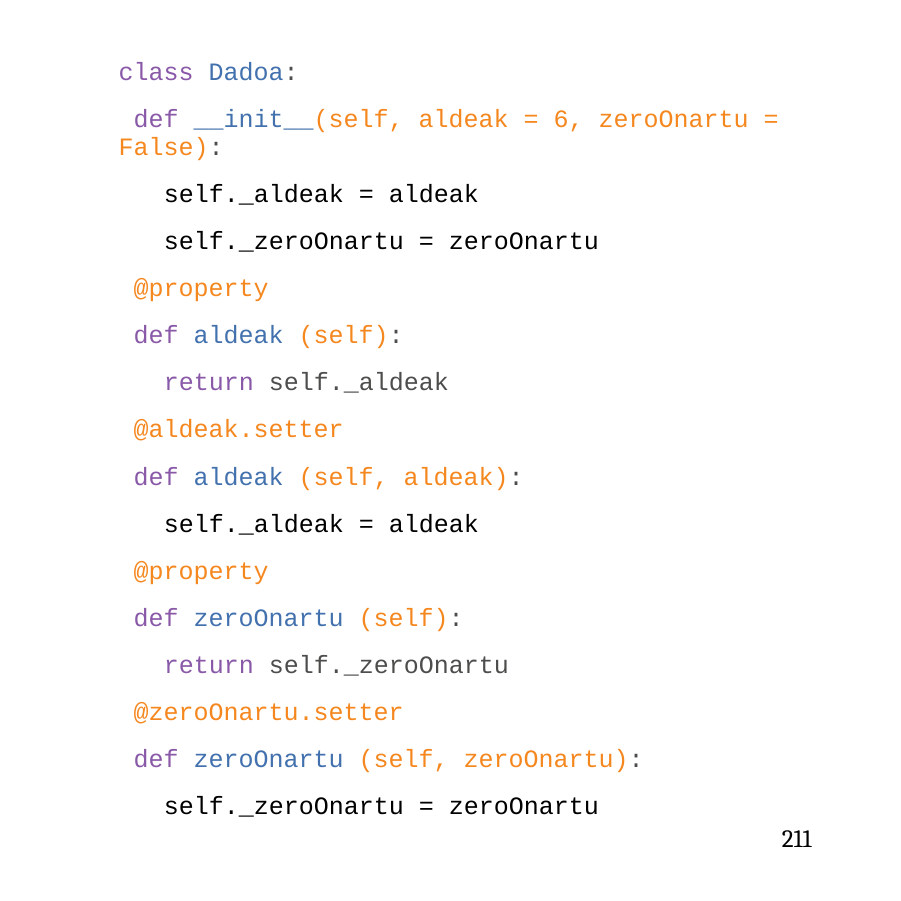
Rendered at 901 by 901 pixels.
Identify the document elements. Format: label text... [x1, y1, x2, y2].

text @property [118, 558, 811, 587]
text @zeroOnartu.setter [118, 699, 811, 728]
text return self._aldeak [118, 370, 811, 398]
text self._zeroOnartu = zeroOnartu [118, 229, 811, 257]
text @property [118, 276, 811, 304]
text self._zeroOnartu = zeroOnartu [118, 794, 811, 822]
text def zeroOnartu (self): [118, 605, 811, 634]
text def __init__(self, aldeak = 6, zeroOnartu = False): [118, 106, 811, 163]
text def zeroOnartu (self, zeroOnartu): [118, 747, 811, 775]
text return self._zeroOnartu [118, 652, 811, 681]
text def aldeak (self): [118, 323, 811, 351]
text class Dadoa: [118, 59, 811, 87]
text self._aldeak = aldeak [118, 511, 811, 539]
text self._aldeak = aldeak [118, 182, 811, 210]
text @aldeak.setter [118, 417, 811, 445]
text def aldeak (self, aldeak): [118, 464, 811, 492]
